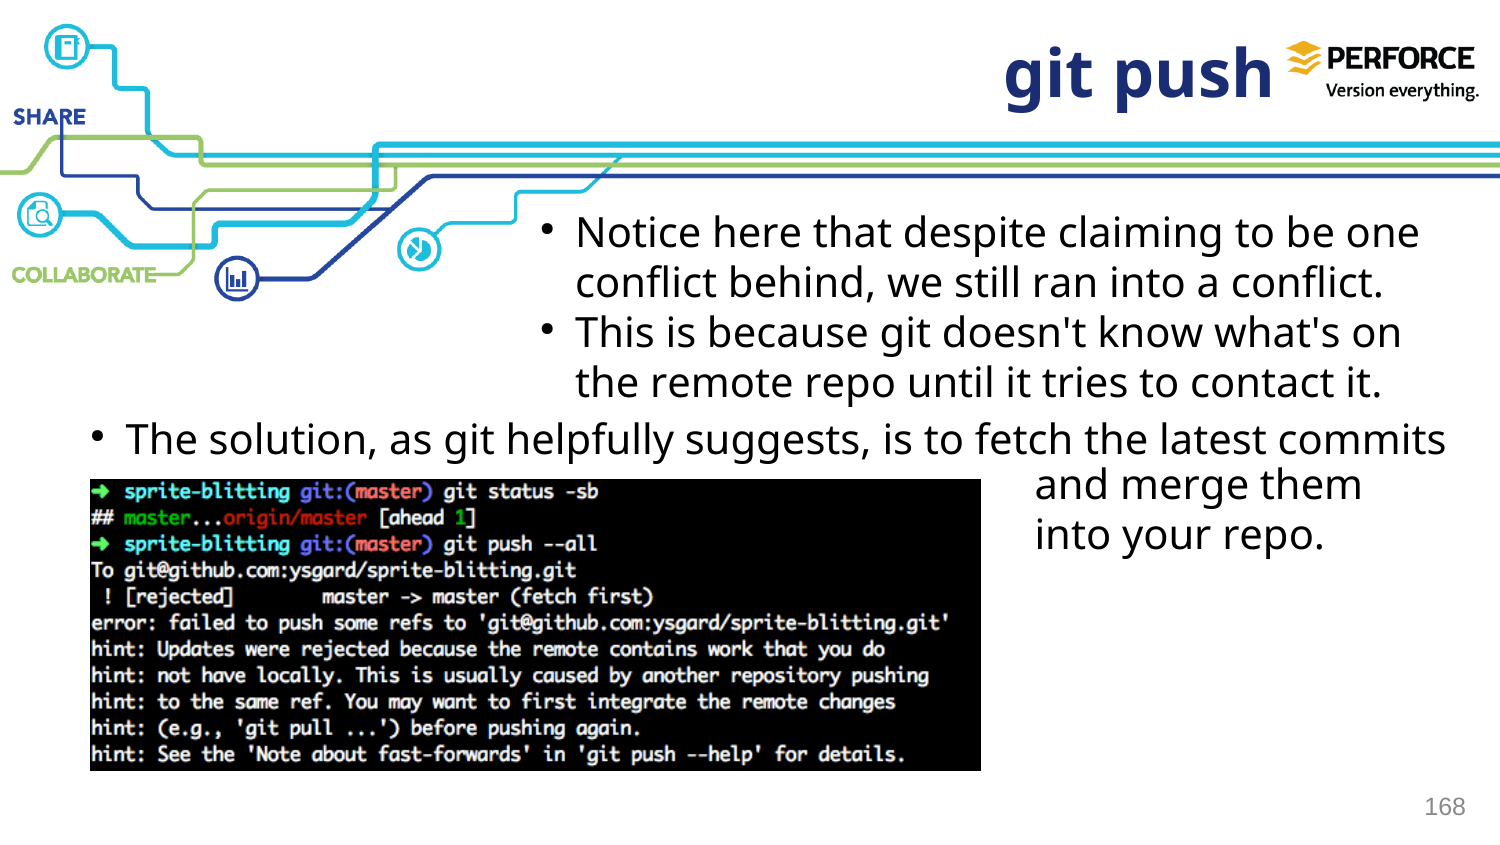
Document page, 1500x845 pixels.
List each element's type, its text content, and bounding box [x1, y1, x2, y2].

text_box The solution, as git helpfully suggests, is to fetch the latest commits [75, 405, 1418, 470]
picture [0, 0, 1500, 845]
text_box Notice here that despite claiming to be one conflict behind, we still ran into a conflict. This is because git doesn't know what's on the remote repo until it tries to contact it. [525, 197, 1488, 413]
text_box and merge them into your repo. [984, 450, 1396, 601]
title git push [240, 0, 1291, 198]
text_box [1131, 782, 1482, 828]
